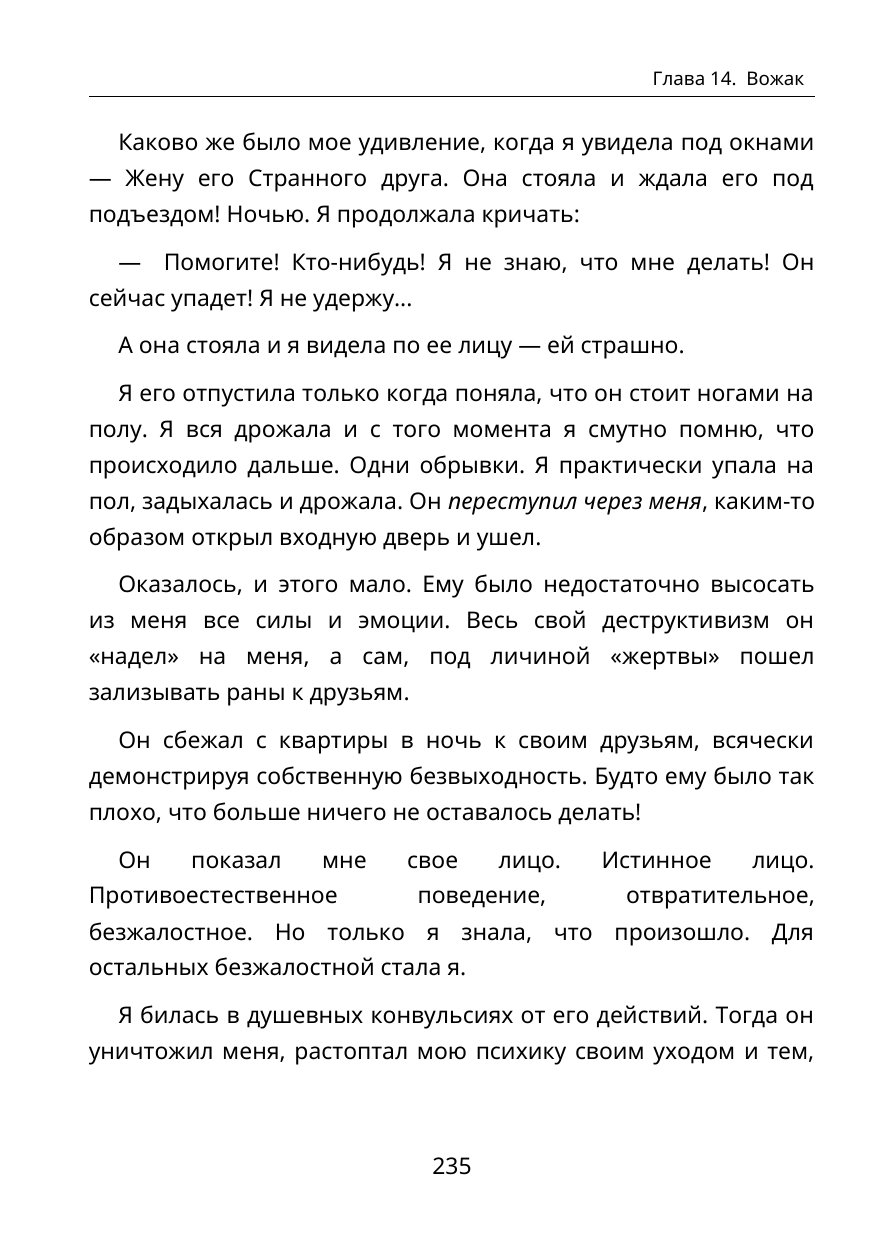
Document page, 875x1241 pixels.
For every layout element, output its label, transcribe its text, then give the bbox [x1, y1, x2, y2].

text Я билась в душевных конвульсиях от его действий. Тогда он уничтожил меня, растоптал мою психику своим уходом и тем, [88, 999, 815, 1066]
list Помогите! Кто-нибудь! Я не знаю, что мне делать! Он сейчас упадет! Я не удержу... [88, 246, 815, 313]
text Каково же было мое удивление, когда я увидела под окнами — Жену его Странного друга. Она стояла и ждала его под подъездом! Ночью. Я продолжала кричать: [88, 126, 815, 229]
text А она стояла и я видела по ее лицу — ей страшно. [88, 329, 815, 361]
text Оказалось, и этого мало. Ему было недостаточно высосать из меня все силы и эмоции. Весь свой деструктивизм он «надел» на меня, а сам, под личиной «жертвы» пошел зализывать раны к друзьям. [88, 568, 815, 707]
text Я его отпустила только когда поняла, что он стоит ногами на полу. Я вся дрожала и с того момента я смутно помню, что происходило дальше. Одни обрывки. Я практически упала на пол, задыхалась и дрожала. Он переступил через меня, каким-то образом открыл входную дверь и ушел. [88, 377, 815, 552]
text Он показал мне свое лицо. Истинное лицо. Противоестественное поведение, отвратительное, безжалостное. Но только я знала, что произошло. Для остальных безжалостной стала я. [88, 843, 815, 983]
text Он сбежал с квартиры в ночь к своим друзьям, всячески демонстрируя собственную безвыходность. Будто ему было так плохо, что больше ничего не оставалось делать! [88, 724, 815, 827]
